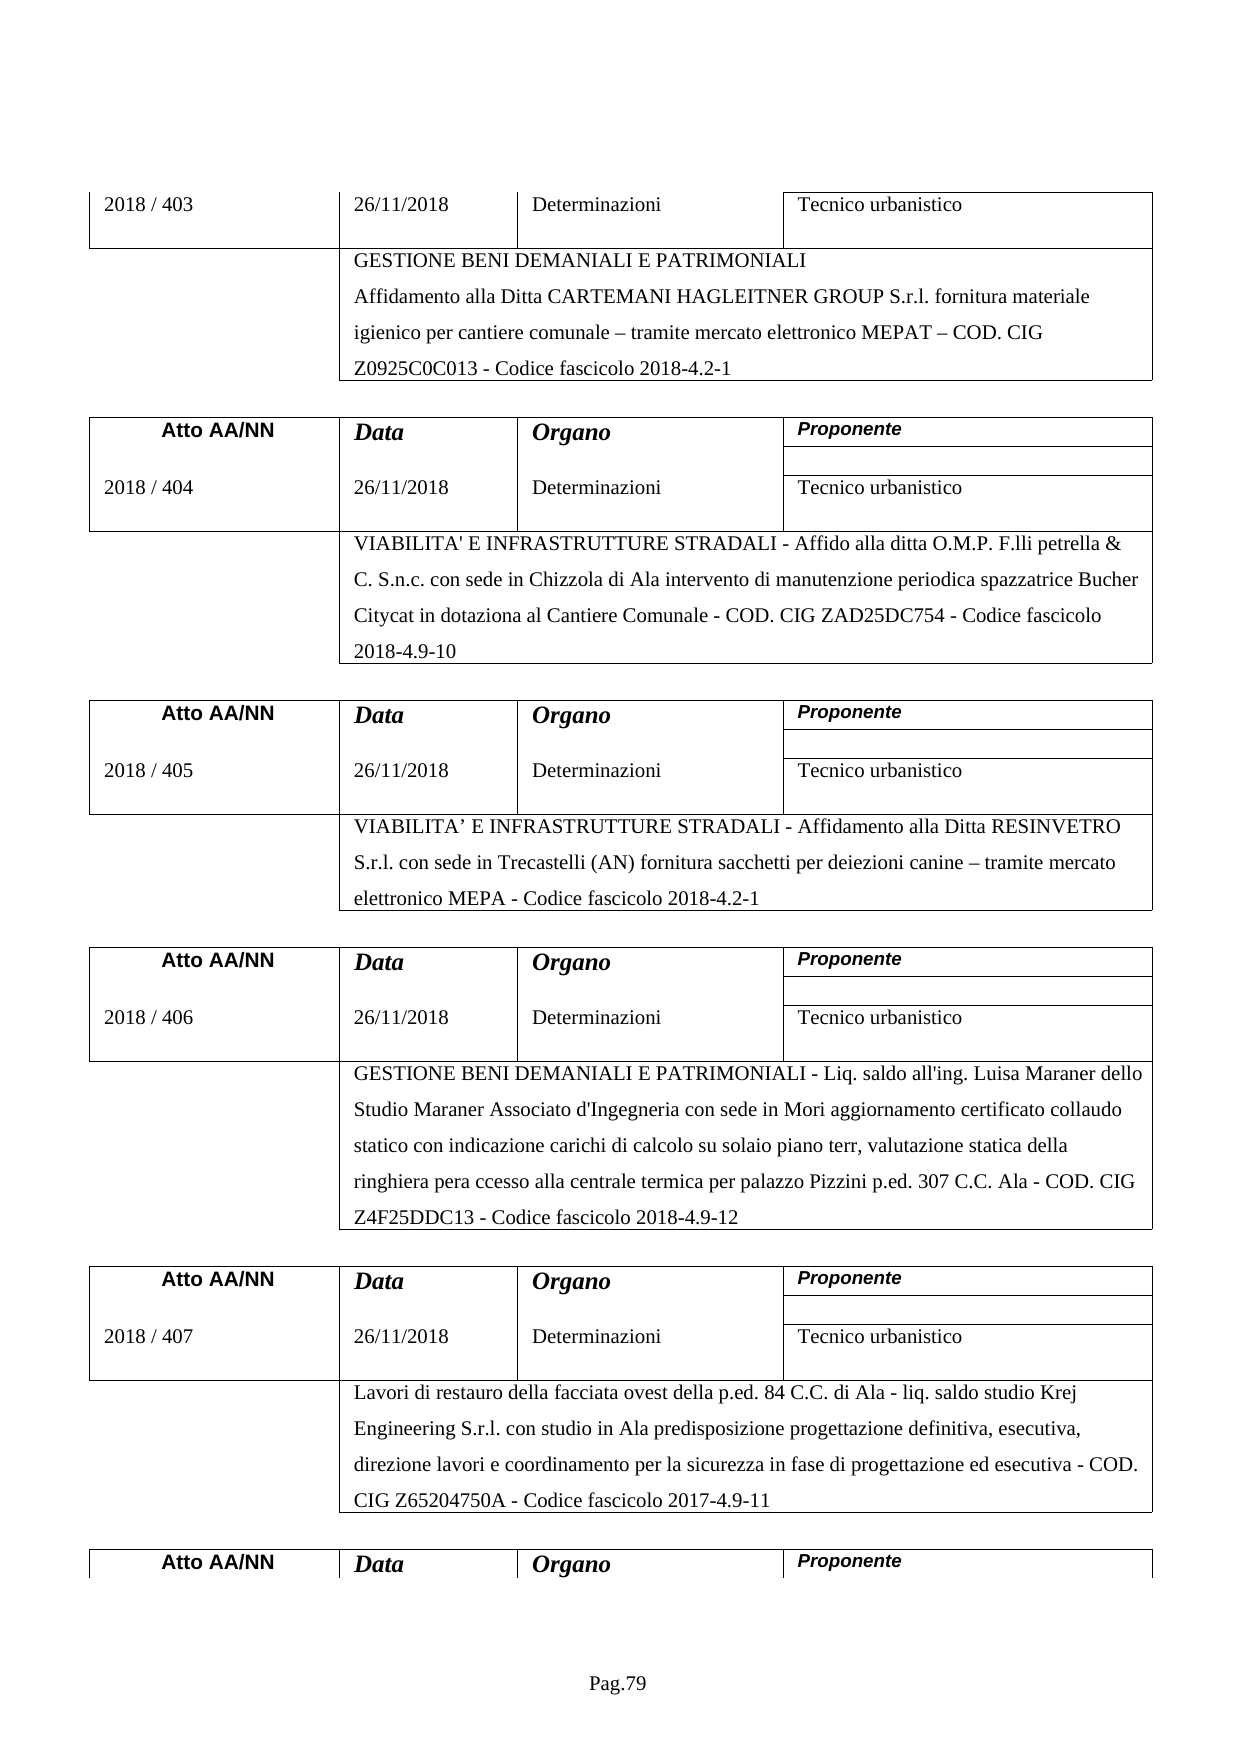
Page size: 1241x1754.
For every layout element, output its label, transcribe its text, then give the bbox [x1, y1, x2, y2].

table_cell VIABILITA' E INFRASTRUTTURE STRADALI - Affido alla ditta O.M.P. F.lli petrella & C. S.n.c. con sede in Chizzola di Ala intervento di manutenzione periodica spazzatrice Bucher Citycat in dotaziona al Cantiere Comunale - COD. CIG ZAD25DC754 - Codice fascicolo 2018-4.9-10 [340, 532, 1152, 663]
table_header Proponente [784, 1550, 1152, 1578]
table_cell 26/11/2018 [340, 475, 517, 531]
table_cell [90, 446, 339, 475]
table_cell [90, 729, 339, 758]
table_cell [89, 1381, 339, 1512]
table_cell 2018 / 406 [90, 1005, 339, 1061]
table_header Organo [518, 701, 783, 729]
table_cell [784, 730, 1152, 758]
table_cell Lavori di restauro della facciata ovest della p.ed. 84 C.C. di Ala - liq. saldo studio Krej Engineering S.r.l. con studio in Ala predisposizione progettazione definitiva, esecutiva, direzione lavori e coordinamento per la sicurezza in fase di progettazione ed esecutiva - COD. CIG Z65204750A - Codice fascicolo 2017-4.9-11 [340, 1381, 1152, 1512]
table_cell 26/11/2018 [340, 192, 517, 247]
table_cell GESTIONE BENI DEMANIALI E PATRIMONIALI - Liq. saldo all'ing. Luisa Maraner dello Studio Maraner Associato d'Ingegneria con sede in Mori aggiornamento certificato collaudo statico con indicazione carichi di calcolo su solaio piano terr, valutazione statica della ringhiera pera ccesso alla centrale termica per palazzo Pizzini p.ed. 307 C.C. Ala - COD. CIG Z4F25DDC13 - Codice fascicolo 2018-4.9-12 [340, 1062, 1152, 1229]
table_cell [89, 1062, 339, 1229]
table_cell [784, 1296, 1152, 1324]
table_cell Determinazioni [518, 1005, 783, 1061]
table_header Organo [518, 418, 783, 446]
table_cell [89, 910, 339, 947]
table_cell Tecnico urbanistico [784, 1325, 1152, 1379]
table_cell 26/11/2018 [340, 1005, 517, 1061]
table_cell [90, 1295, 339, 1324]
table_cell 2018 / 403 [90, 192, 339, 247]
table_cell [340, 446, 517, 475]
table_cell [784, 977, 1152, 1005]
table_cell Tecnico urbanistico [784, 1006, 1152, 1061]
table_cell 2018 / 407 [90, 1324, 339, 1379]
table_cell [89, 249, 339, 380]
table_header Organo [518, 1550, 783, 1578]
table_header Proponente [784, 1267, 1152, 1295]
table_cell [340, 729, 517, 758]
table_cell Determinazioni [518, 192, 783, 247]
table_cell [784, 447, 1152, 475]
table_header Proponente [784, 948, 1152, 976]
table_header Proponente [784, 701, 1152, 729]
table_cell [89, 1512, 339, 1549]
table_header Data [340, 1267, 517, 1295]
table_cell [340, 1295, 517, 1324]
table_cell [339, 1513, 1152, 1549]
table_cell [89, 815, 339, 910]
table_header Data [340, 701, 517, 729]
table_cell [518, 976, 783, 1005]
table_header Data [340, 948, 517, 976]
table_cell [89, 663, 339, 700]
table_header Atto AA/NN [90, 701, 339, 729]
table_header Atto AA/NN [90, 1267, 339, 1295]
table_cell [518, 729, 783, 758]
table_cell [339, 1230, 1152, 1266]
table_cell VIABILITA’ E INFRASTRUTTURE STRADALI - Affidamento alla Ditta RESINVETRO S.r.l. con sede in Trecastelli (AN) fornitura sacchetti per deiezioni canine – tramite mercato elettronico MEPA - Codice fascicolo 2018-4.2-1 [340, 815, 1152, 910]
table_cell 26/11/2018 [340, 758, 517, 813]
table_cell [518, 446, 783, 475]
table_cell [339, 664, 1152, 700]
table_header Atto AA/NN [90, 1550, 339, 1578]
table_cell 2018 / 404 [90, 475, 339, 531]
table_header Proponente [784, 418, 1152, 446]
table_header Data [340, 1550, 517, 1578]
table_cell Determinazioni [518, 758, 783, 813]
table_header Atto AA/NN [90, 418, 339, 446]
table_cell [89, 380, 339, 417]
table_cell [340, 976, 517, 1005]
table_cell GESTIONE BENI DEMANIALI E PATRIMONIALI Affidamento alla Ditta CARTEMANI HAGLEITNER GROUP S.r.l. fornitura materiale igienico per cantiere comunale – tramite mercato elettronico MEPAT – COD. CIG Z0925C0C013 - Codice fascicolo 2018-4.2-1 [340, 249, 1152, 380]
table_cell [90, 976, 339, 1005]
table_header Data [340, 418, 517, 446]
table_header Organo [518, 948, 783, 976]
table_cell [89, 1229, 339, 1266]
table_cell [518, 1295, 783, 1324]
table_cell 2018 / 405 [90, 758, 339, 813]
table_cell Tecnico urbanistico [784, 759, 1152, 813]
table_header Atto AA/NN [90, 948, 339, 976]
table_cell 26/11/2018 [340, 1324, 517, 1379]
table_cell Tecnico urbanistico [784, 193, 1152, 247]
table_cell [89, 532, 339, 663]
table_header Organo [518, 1267, 783, 1295]
table_cell [339, 381, 1152, 417]
table_cell Determinazioni [518, 475, 783, 531]
table_cell [339, 911, 1152, 947]
table_cell Determinazioni [518, 1324, 783, 1379]
table_cell Tecnico urbanistico [784, 476, 1152, 531]
